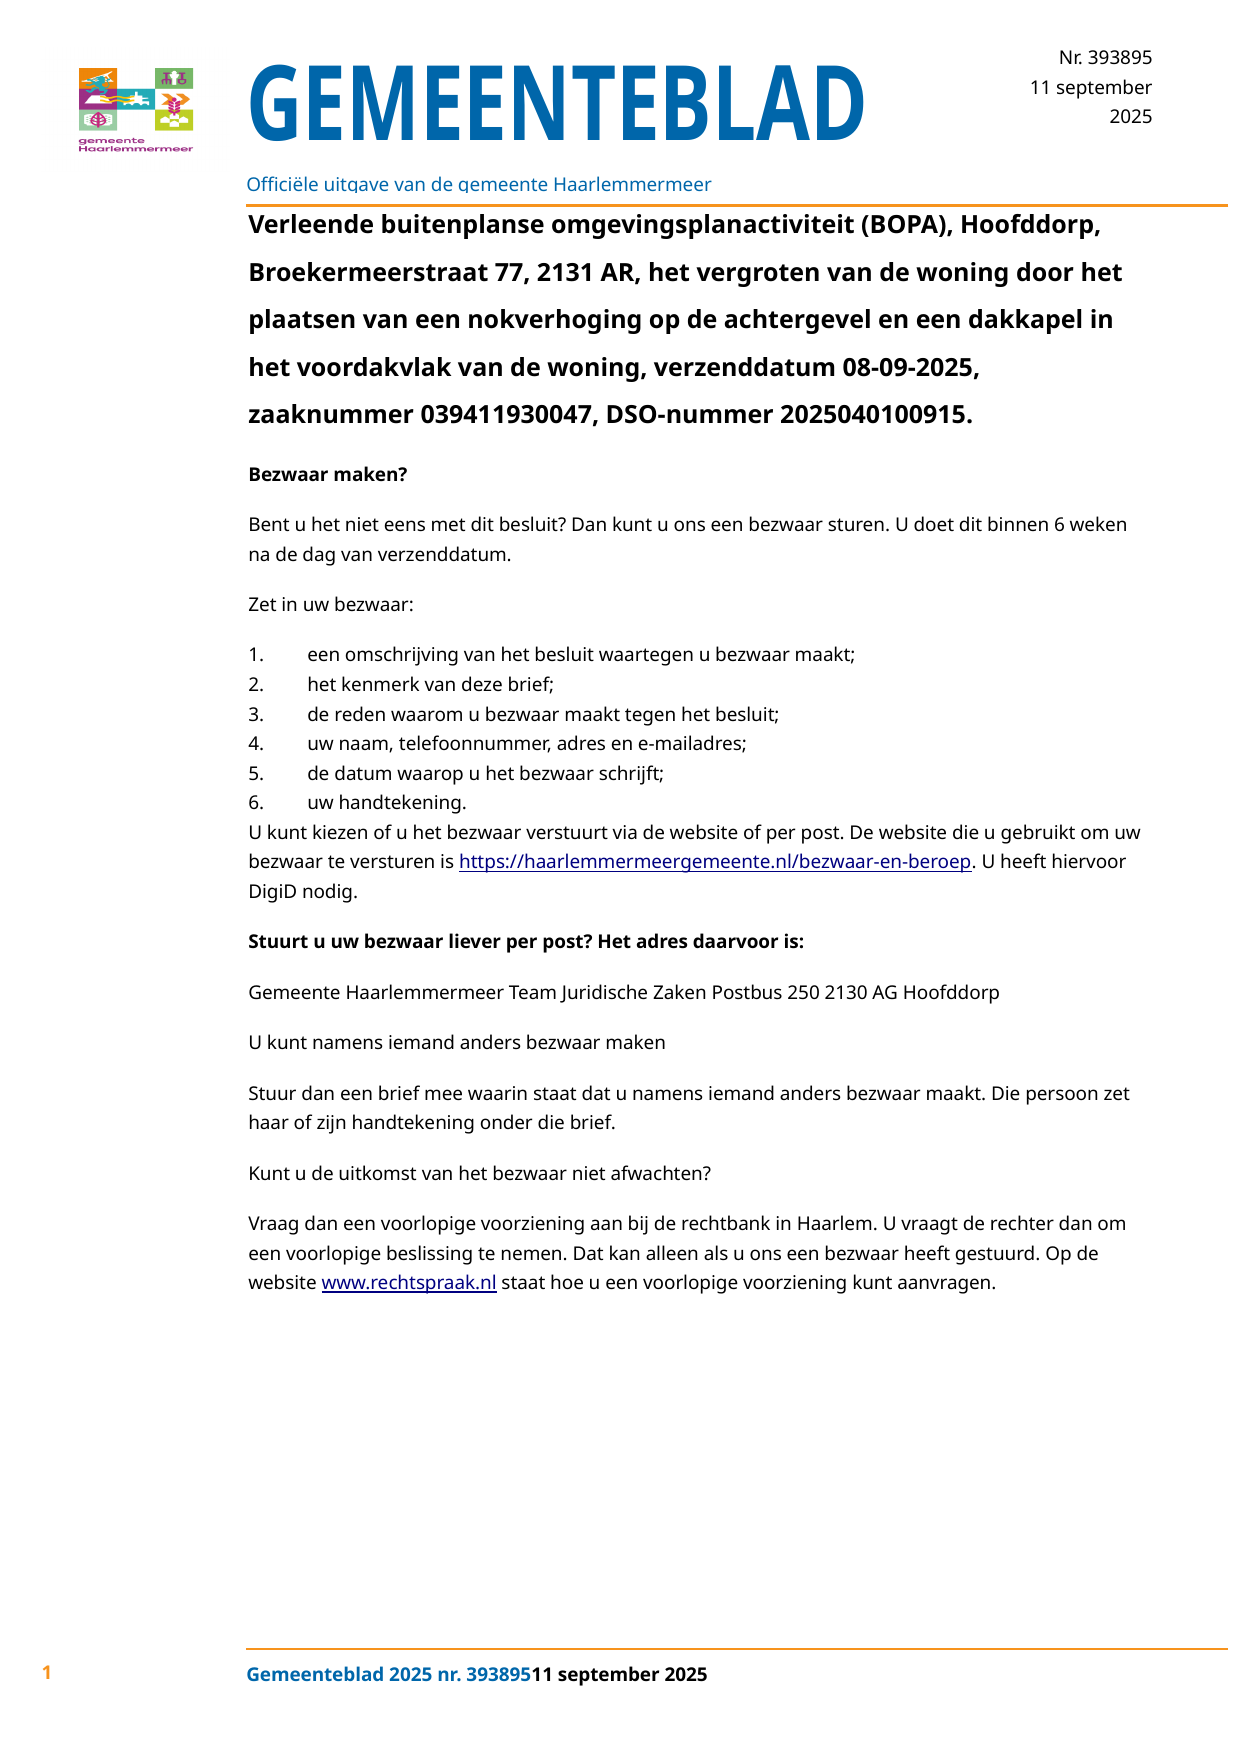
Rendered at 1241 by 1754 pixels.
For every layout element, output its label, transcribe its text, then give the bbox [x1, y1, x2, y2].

text Stuurt u uw bezwaar liever per post? Het adres daarvoor is: [248, 929, 1152, 954]
picture [41, 47, 231, 172]
text Bezwaar maken? [248, 461, 1152, 486]
text Zet in uw bezwaar: [248, 591, 1152, 617]
text Verleende buitenplanse omgevingsplanactiviteit (BOPA), Hoofddorp, Broekermeerstraat 77, 2131 AR, het vergroten van de woning door het plaatsen van een nokverhoging op de achtergevel en een dakkapel in het voordakvlak van de woning, verzenddatum 08-09-2025, zaaknummer 039411930047, DSO-nummer 2025040100915. [248, 207, 1152, 431]
list de reden waarom u bezwaar maakt tegen het besluit; [248, 701, 1152, 726]
list een omschrijving van het besluit waartegen u bezwaar maakt; [248, 642, 1152, 667]
list uw handtekening. [248, 789, 1152, 815]
text Stuur dan een brief mee waarin staat dat u namens iemand anders bezwaar maakt. Die persoon zet haar of zijn handtekening onder die brief. [248, 1080, 1152, 1135]
list het kenmerk van deze brief; [248, 671, 1152, 697]
text U kunt namens iemand anders bezwaar maken [248, 1029, 1152, 1055]
list uw naam, telefoonnummer, adres en e-mailadres; [248, 730, 1152, 756]
text U kunt kiezen of u het bezwaar verstuurt via de website of per post. De website die u gebruikt om uw bezwaar te versturen is https://haarlemmermeergemeente.nl/bezwaar-en-beroep. U heeft hiervoor DigiD nodig. [248, 819, 1152, 904]
text Bent u het niet eens met dit besluit? Dan kunt u ons een bezwaar sturen. U doet dit binnen 6 weken na de dag van verzenddatum. [248, 511, 1152, 566]
text Gemeente Haarlemmermeer Team Juridische Zaken Postbus 250 2130 AG Hoofddorp [248, 979, 1152, 1005]
text Vraag dan een voorlopige voorziening aan bij de rechtbank in Haarlem. U vraagt de rechter dan om een voorlopige beslissing te nemen. Dat kan alleen als u ons een bezwaar heeft gestuurd. Op de website www.rechtspraak.nl staat hoe u een voorlopige voorziening kunt aanvragen. [248, 1210, 1152, 1295]
text Kunt u de uitkomst van het bezwaar niet afwachten? [248, 1160, 1152, 1186]
list de datum waarop u het bezwaar schrijft; [248, 760, 1152, 786]
